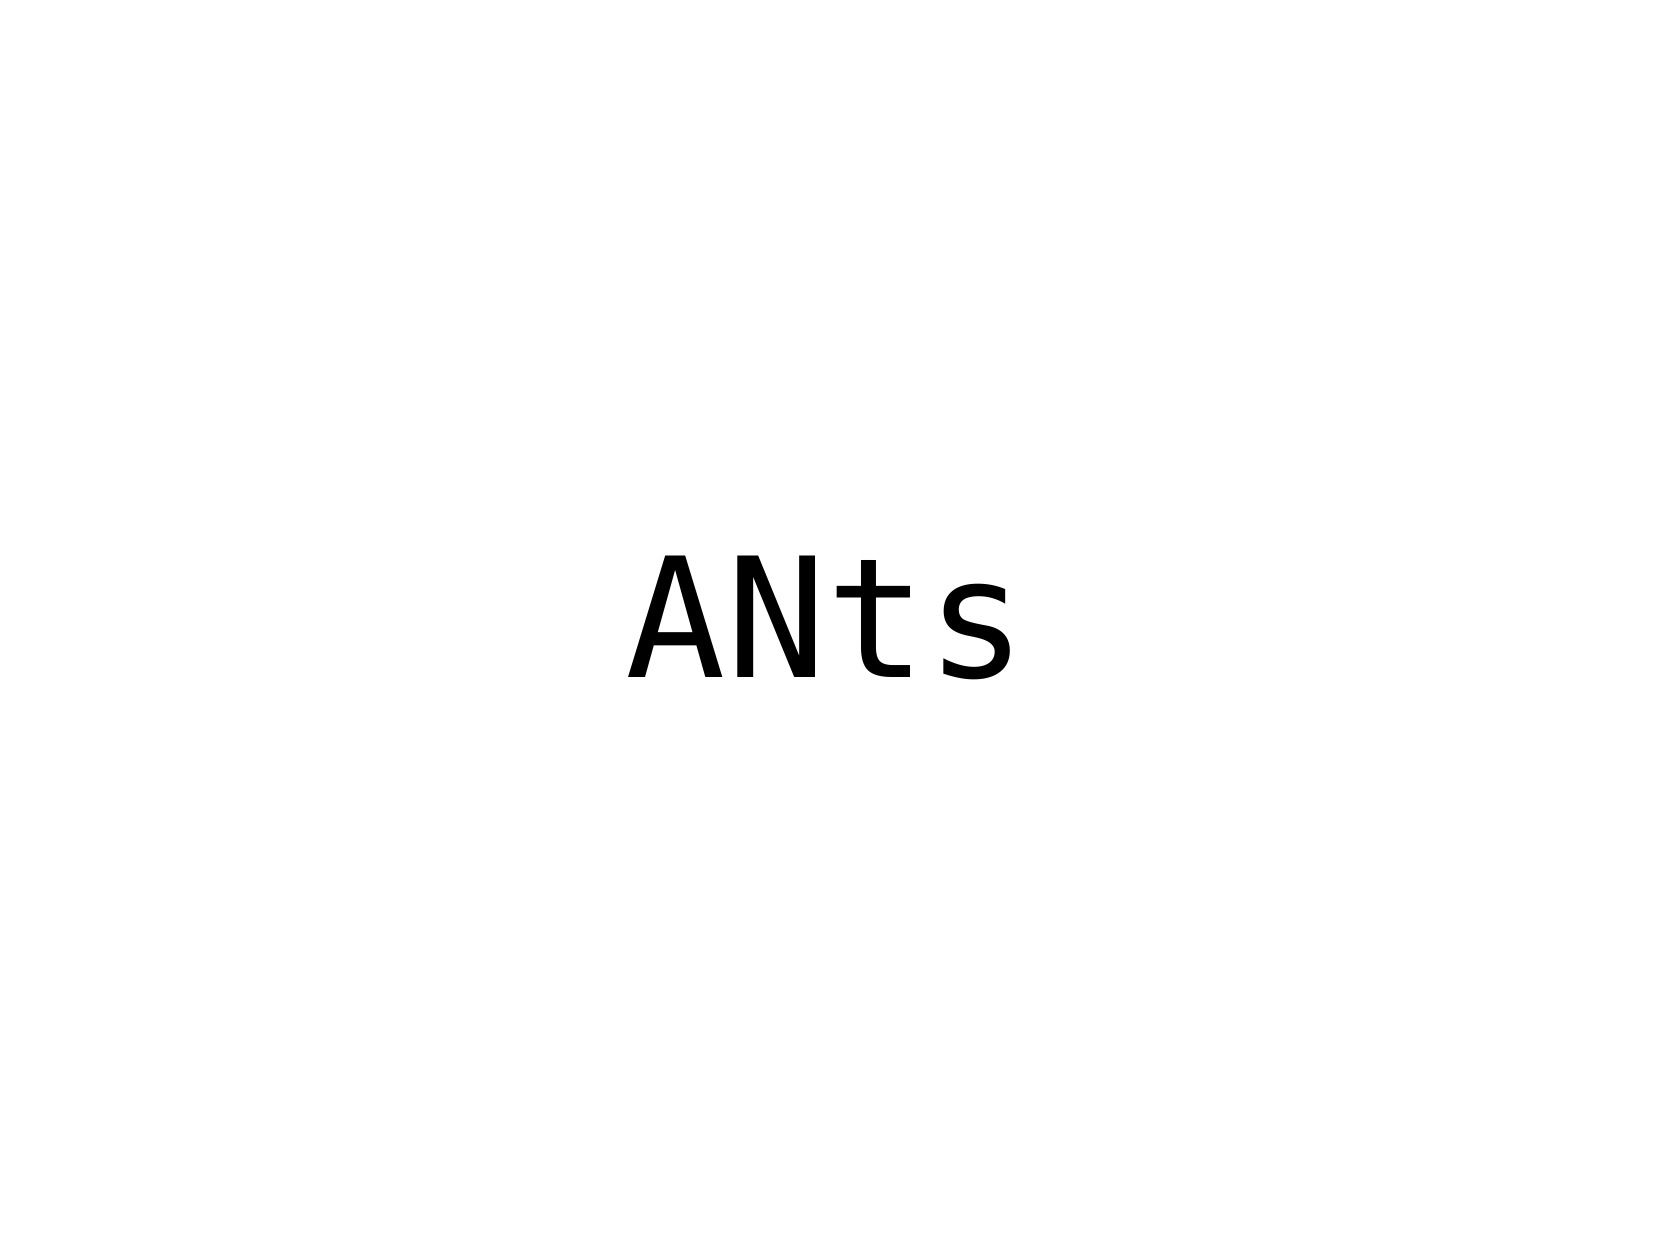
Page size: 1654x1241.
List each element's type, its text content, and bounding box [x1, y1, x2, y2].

title ANts [82, 523, 1571, 718]
